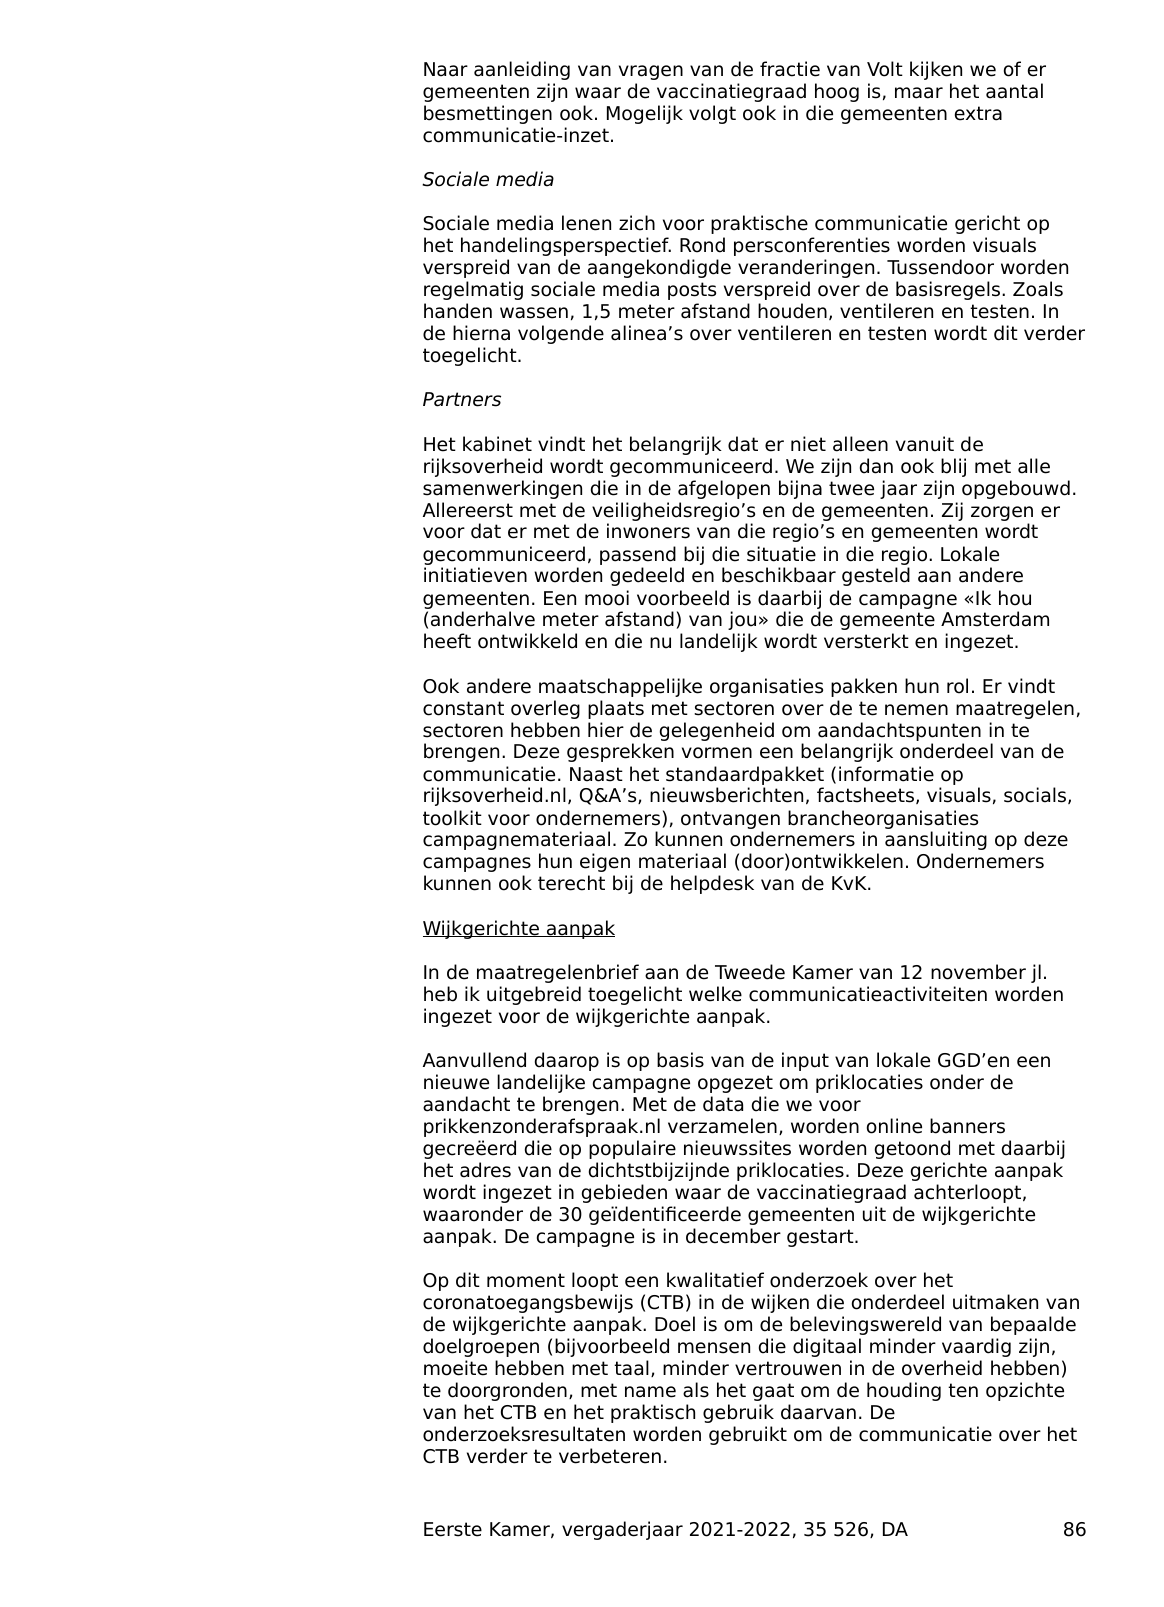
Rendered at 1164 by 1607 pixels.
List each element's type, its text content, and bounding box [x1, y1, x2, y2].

text Sociale media lenen zich voor praktische communicatie gericht op het handelingsperspectief. Rond persconferenties worden visuals verspreid van de aangekondigde veranderingen. Tussendoor worden regelmatig sociale media posts verspreid over de basisregels. Zoals handen wassen, 1,5 meter afstand houden, ventileren en testen. In de hierna volgende alinea’s over ventileren en testen wordt dit verder toegelicht. [422, 213, 1087, 367]
text Ook andere maatschappelijke organisaties pakken hun rol. Er vindt constant overleg plaats met sectoren over de te nemen maatregelen, sectoren hebben hier de gelegenheid om aandachtspunten in te brengen. Deze gesprekken vormen een belangrijk onderdeel van de communicatie. Naast het standaardpakket (informatie op rijksoverheid.nl, Q&A’s, nieuwsberichten, factsheets, visuals, socials, toolkit voor ondernemers), ontvangen brancheorganisaties campagnemateriaal. Zo kunnen ondernemers in aansluiting op deze campagnes hun eigen materiaal (door)ontwikkelen. Ondernemers kunnen ook terecht bij de helpdesk van de KvK. [422, 676, 1087, 895]
text Naar aanleiding van vragen van de fractie van Volt kijken we of er gemeenten zijn waar de vaccinatiegraad hoog is, maar het aantal besmettingen ook. Mogelijk volgt ook in die gemeenten extra communicatie-inzet. [422, 59, 1087, 147]
subtitle Wijkgerichte aanpak [422, 917, 1087, 939]
text Op dit moment loopt een kwalitatief onderzoek over het coronatoegangsbewijs (CTB) in de wijken die onderdeel uitmaken van de wijkgerichte aanpak. Doel is om de belevingswereld van bepaalde doelgroepen (bijvoorbeeld mensen die digitaal minder vaardig zijn, moeite hebben met taal, minder vertrouwen in de overheid hebben) te doorgronden, met name als het gaat om de houding ten opzichte van het CTB en het praktisch gebruik daarvan. De onderzoeksresultaten worden gebruikt om de communicatie over het CTB verder te verbeteren. [422, 1270, 1087, 1468]
subtitle Partners [422, 389, 1087, 411]
text Aanvullend daarop is op basis van de input van lokale GGD’en een nieuwe landelijke campagne opgezet om priklocaties onder de aandacht te brengen. Met de data die we voor prikkenzonderafspraak.nl verzamelen, worden online banners gecreëerd die op populaire nieuwssites worden getoond met daarbij het adres van de dichtstbijzijnde priklocaties. Deze gerichte aanpak wordt ingezet in gebieden waar de vaccinatiegraad achterloopt, waaronder de 30 geïdentificeerde gemeenten uit de wijkgerichte aanpak. De campagne is in december gestart. [422, 1050, 1087, 1248]
text In de maatregelenbrief aan de Tweede Kamer van 12 november jl. heb ik uitgebreid toegelicht welke communicatieactiviteiten worden ingezet voor de wijkgerichte aanpak. [422, 962, 1087, 1028]
text Het kabinet vindt het belangrijk dat er niet alleen vanuit de rijksoverheid wordt gecommuniceerd. We zijn dan ook blij met alle samenwerkingen die in de afgelopen bijna twee jaar zijn opgebouwd. Allereerst met de veiligheidsregio’s en de gemeenten. Zij zorgen er voor dat er met de inwoners van die regio’s en gemeenten wordt gecommuniceerd, passend bij die situatie in die regio. Lokale initiatieven worden gedeeld en beschikbaar gesteld aan andere gemeenten. Een mooi voorbeeld is daarbij de campagne «Ik hou (anderhalve meter afstand) van jou» die de gemeente Amsterdam heeft ontwikkeld en die nu landelijk wordt versterkt en ingezet. [422, 433, 1087, 653]
subtitle Sociale media [422, 169, 1087, 191]
